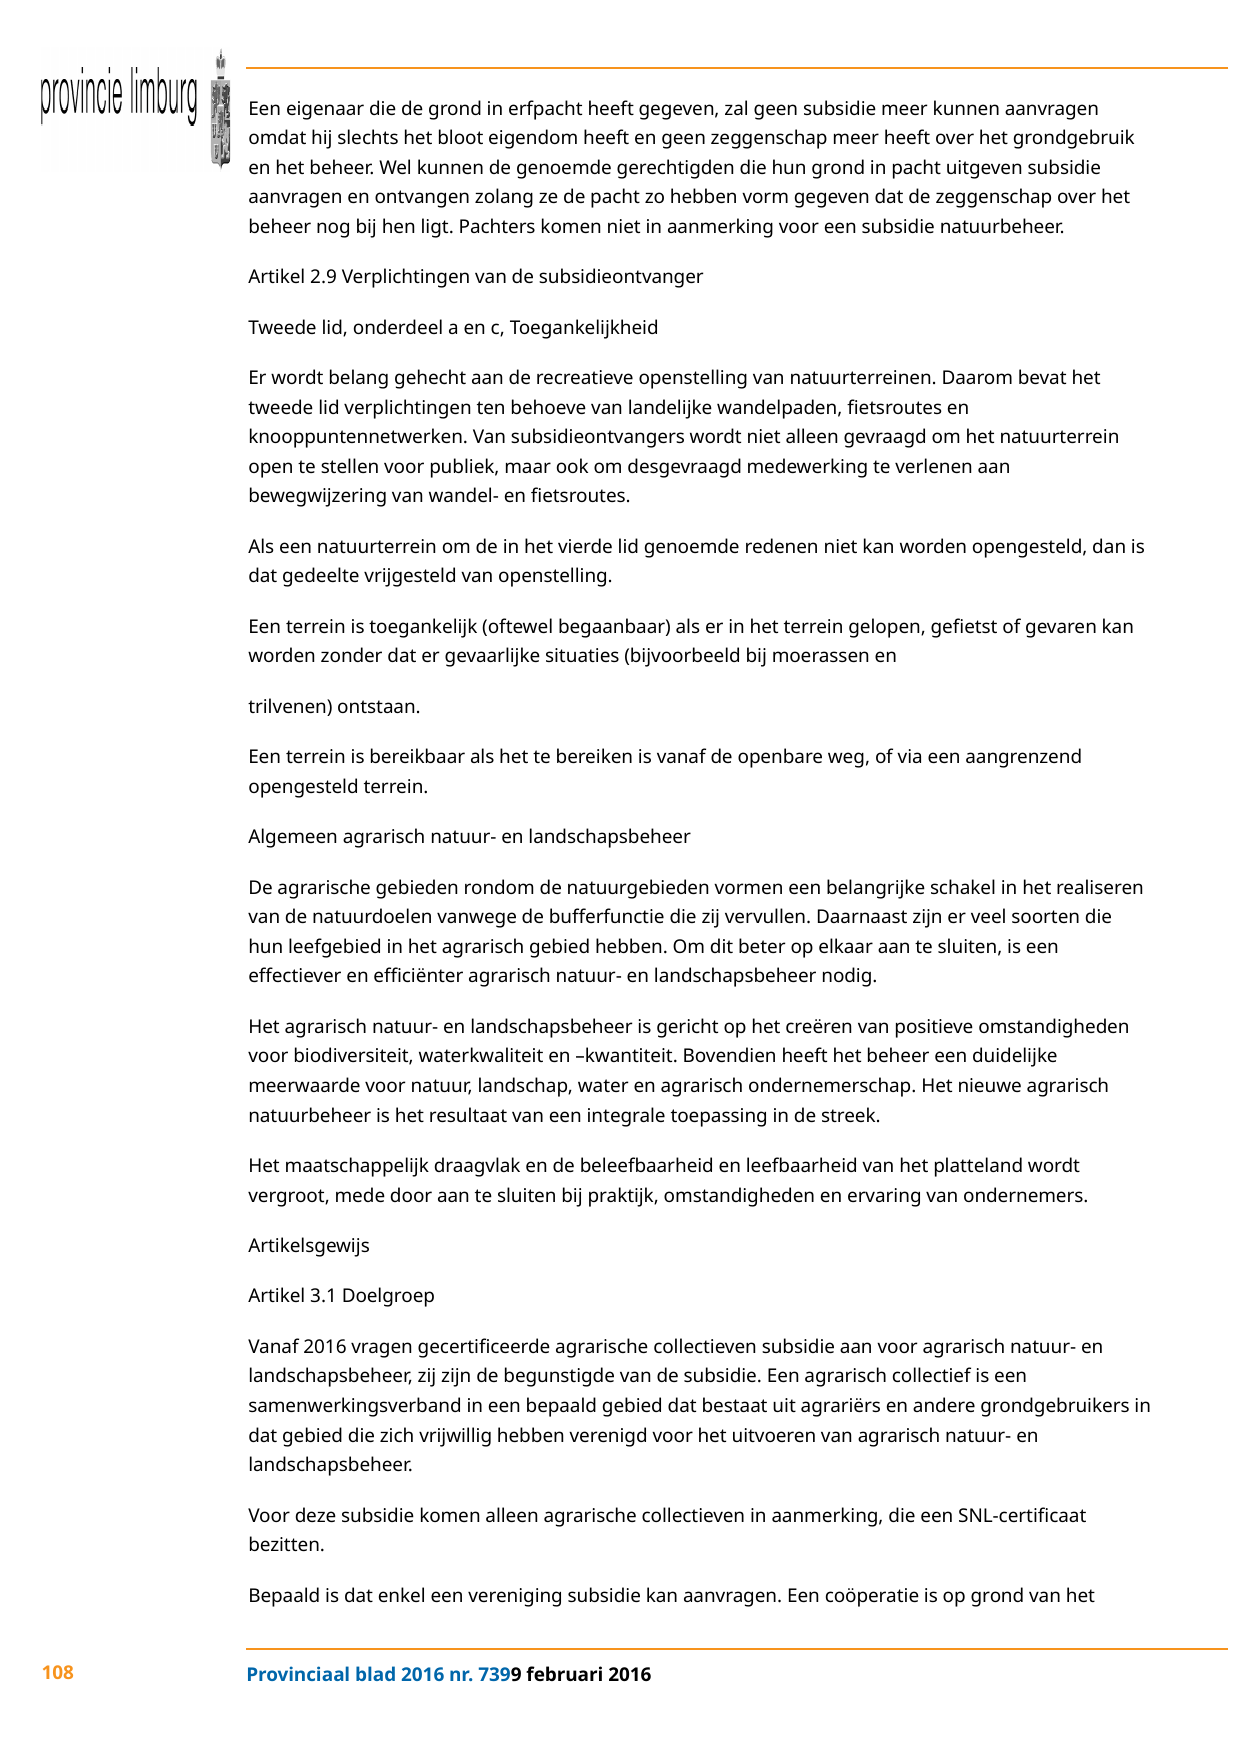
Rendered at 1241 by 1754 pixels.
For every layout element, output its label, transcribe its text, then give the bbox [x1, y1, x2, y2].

text De agrarische gebieden rondom de natuurgebieden vormen een belangrijke schakel in het realiseren van de natuurdoelen vanwege de bufferfunctie die zij vervullen. Daarnaast zijn er veel soorten die hun leefgebied in het agrarisch gebied hebben. Om dit beter op elkaar aan te sluiten, is een effectiever en efficiënter agrarisch natuur- en landschapsbeheer nodig. [248, 874, 1152, 988]
text trilvenen) ontstaan. [248, 693, 1152, 719]
text Er wordt belang gehecht aan de recreatieve openstelling van natuurterreinen. Daarom bevat het tweede lid verplichtingen ten behoeve van landelijke wandelpaden, fietsroutes en knooppuntennetwerken. Van subsidieontvangers wordt niet alleen gevraagd om het natuurterrein open te stellen voor publiek, maar ook om desgevraagd medewerking te verlenen aan bewegwijzering van wandel- en fietsroutes. [248, 364, 1152, 508]
text Algemeen agrarisch natuur- en landschapsbeheer [248, 823, 1152, 849]
text Een terrein is bereikbaar als het te bereiken is vanaf de openbare weg, of via een aangrenzend opengesteld terrein. [248, 743, 1152, 799]
text Vanaf 2016 vragen gecertificeerde agrarische collectieven subsidie aan voor agrarisch natuur- en landschapsbeheer, zij zijn de begunstigde van de subsidie. Een agrarisch collectief is een samenwerkingsverband in een bepaald gebied dat bestaat uit agrariërs en andere grondgebruikers in dat gebied die zich vrijwillig hebben verenigd voor het uitvoeren van agrarisch natuur- en landschapsbeheer. [248, 1333, 1152, 1477]
text Tweede lid, onderdeel a en c, Toegankelijkheid [248, 314, 1152, 340]
text Een eigenaar die de grond in erfpacht heeft gegeven, zal geen subsidie meer kunnen aanvragen omdat hij slechts het bloot eigendom heeft en geen zeggenschap meer heeft over het grondgebruik en het beheer. Wel kunnen de genoemde gerechtigden die hun grond in pacht uitgeven subsidie aanvragen en ontvangen zolang ze de pacht zo hebben vorm gegeven dat de zeggenschap over het beheer nog bij hen ligt. Pachters komen niet in aanmerking voor een subsidie natuurbeheer. [248, 95, 1152, 239]
text Voor deze subsidie komen alleen agrarische collectieven in aanmerking, die een SNL-certificaat bezitten. [248, 1502, 1152, 1557]
text Het maatschappelijk draagvlak en de beleefbaarheid en leefbaarheid van het platteland wordt vergroot, mede door aan te sluiten bij praktijk, omstandigheden en ervaring van ondernemers. [248, 1152, 1152, 1208]
text Artikel 3.1 Doelgroep [248, 1283, 1152, 1308]
text Bepaald is dat enkel een vereniging subsidie kan aanvragen. Een coöperatie is op grond van het [248, 1582, 1152, 1608]
text Als een natuurterrein om de in het vierde lid genoemde redenen niet kan worden opengesteld, dan is dat gedeelte vrijgesteld van openstelling. [248, 533, 1152, 588]
text Een terrein is toegankelijk (oftewel begaanbaar) als er in het terrein gelopen, gefietst of gevaren kan worden zonder dat er gevaarlijke situaties (bijvoorbeeld bij moerassen en [248, 613, 1152, 668]
picture [41, 47, 231, 172]
text Artikelsgewijs [248, 1232, 1152, 1258]
text Het agrarisch natuur- en landschapsbeheer is gericht op het creëren van positieve omstandigheden voor biodiversiteit, waterkwaliteit en –kwantiteit. Bovendien heeft het beheer een duidelijke meerwaarde voor natuur, landschap, water en agrarisch ondernemerschap. Het nieuwe agrarisch natuurbeheer is het resultaat van een integrale toepassing in de streek. [248, 1013, 1152, 1128]
text Artikel 2.9 Verplichtingen van de subsidieontvanger [248, 263, 1152, 289]
